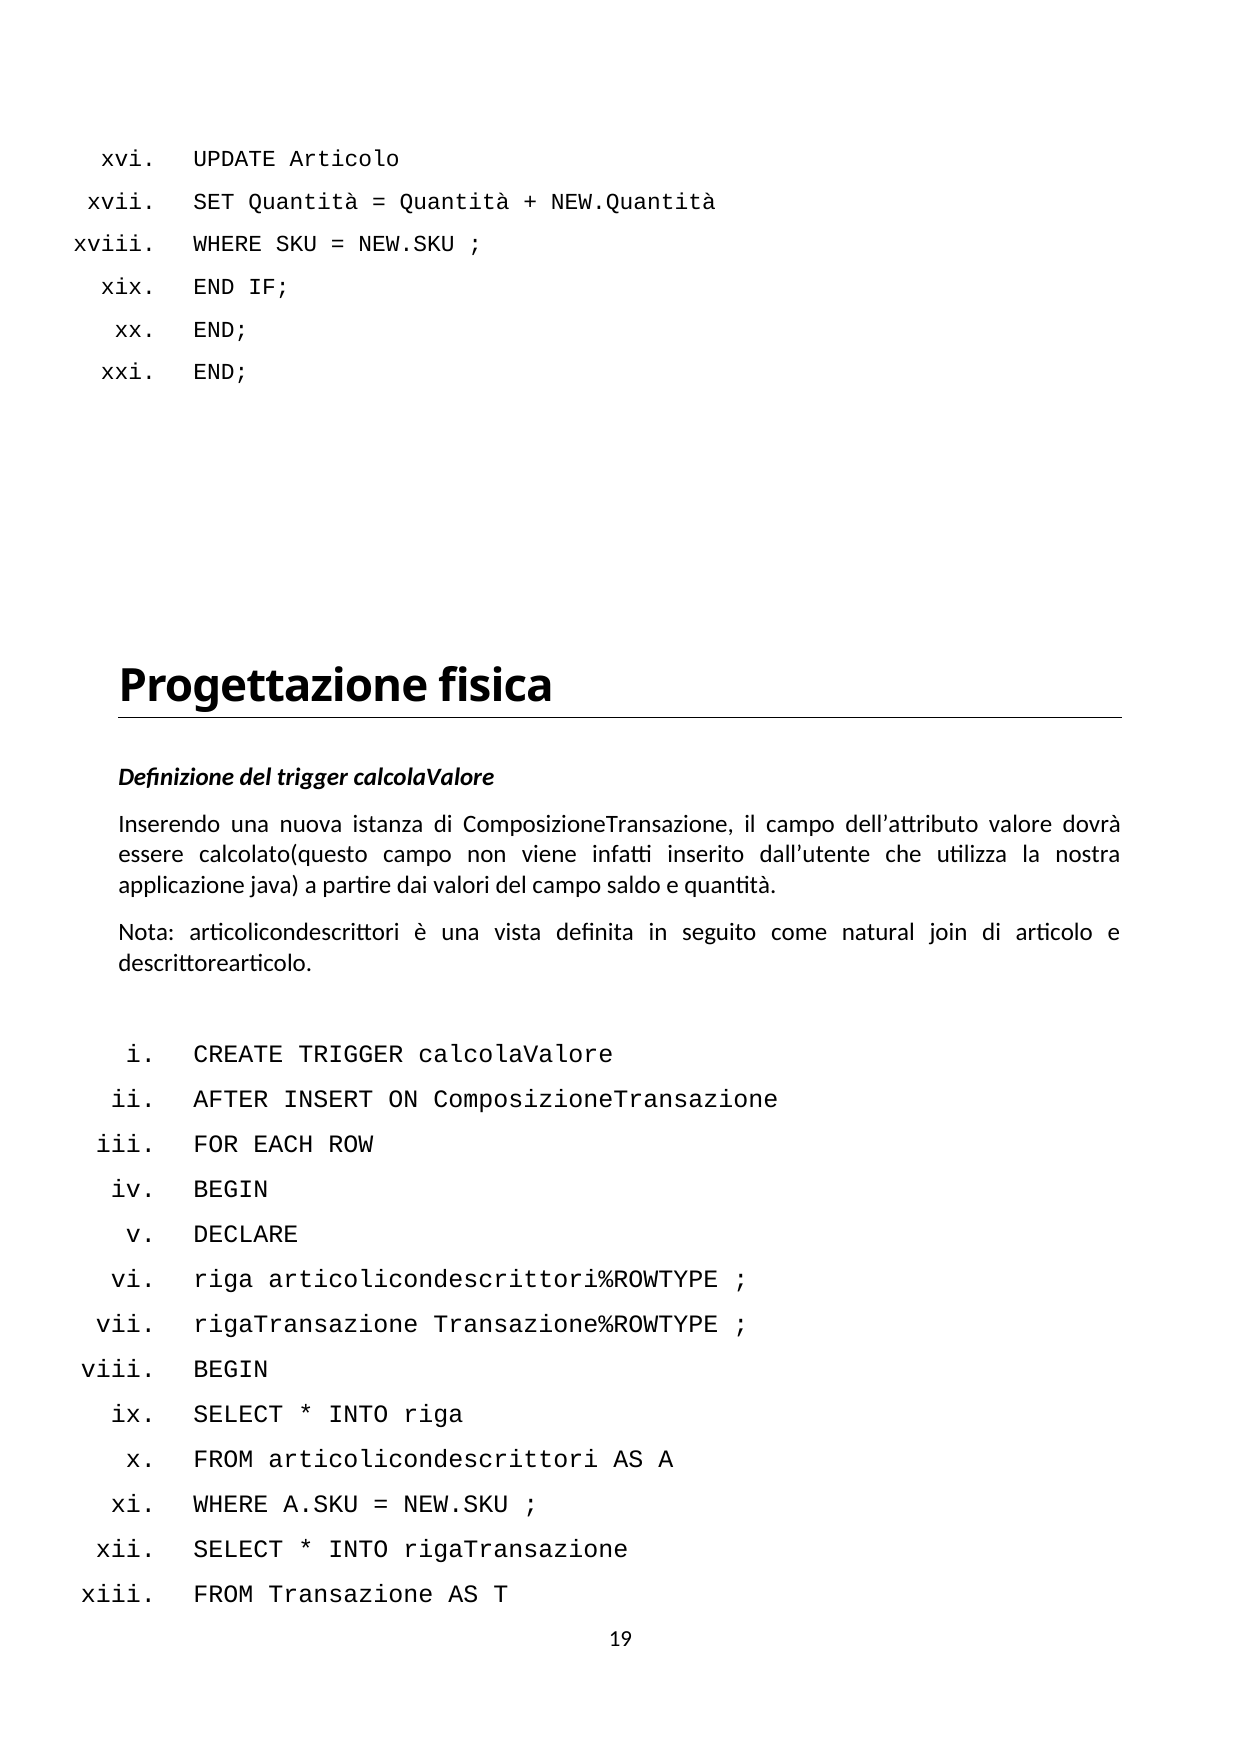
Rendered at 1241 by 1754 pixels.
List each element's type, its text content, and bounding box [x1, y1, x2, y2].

list SELECT * INTO riga [156, 1401, 1122, 1429]
list CREATE TRIGGER calcolaValore [156, 1041, 1122, 1069]
list FROM articolicondescrittori AS A [156, 1446, 1122, 1474]
title Progettazione fisica [118, 653, 1122, 717]
list FOR EACH ROW [156, 1131, 1122, 1159]
list FROM Transazione AS T [156, 1581, 1122, 1609]
list END; [156, 318, 1122, 344]
list WHERE A.SKU = NEW.SKU ; [156, 1491, 1122, 1519]
list AFTER INSERT ON ComposizioneTransazione [156, 1086, 1122, 1114]
list END IF; [156, 275, 1122, 301]
list riga articolicondescrittori%ROWTYPE ; [156, 1266, 1122, 1294]
text Inserendo una nuova istanza di ComposizioneTransazione, il campo dell’attributo valore dovrà essere calcolato(questo campo non viene infatti inserito dall’utente che utilizza la nostra applicazione java) a partire dai valori del campo saldo e quantità. [118, 808, 1122, 900]
list SELECT * INTO rigaTransazione [156, 1536, 1122, 1564]
list BEGIN [156, 1176, 1122, 1204]
list rigaTransazione Transazione%ROWTYPE ; [156, 1311, 1122, 1339]
text Nota: articolicondescrittori è una vista definita in seguito come natural join di articolo e descrittorearticolo. [118, 916, 1122, 977]
list UPDATE Articolo [156, 148, 1122, 173]
list DECLARE [156, 1221, 1122, 1249]
list END; [156, 361, 1122, 387]
list BEGIN [156, 1356, 1122, 1384]
text Definizione del trigger calcolaValore [118, 761, 1122, 791]
list WHERE SKU = NEW.SKU ; [156, 233, 1122, 259]
list SET Quantità = Quantità + NEW.Quantità [156, 190, 1122, 216]
